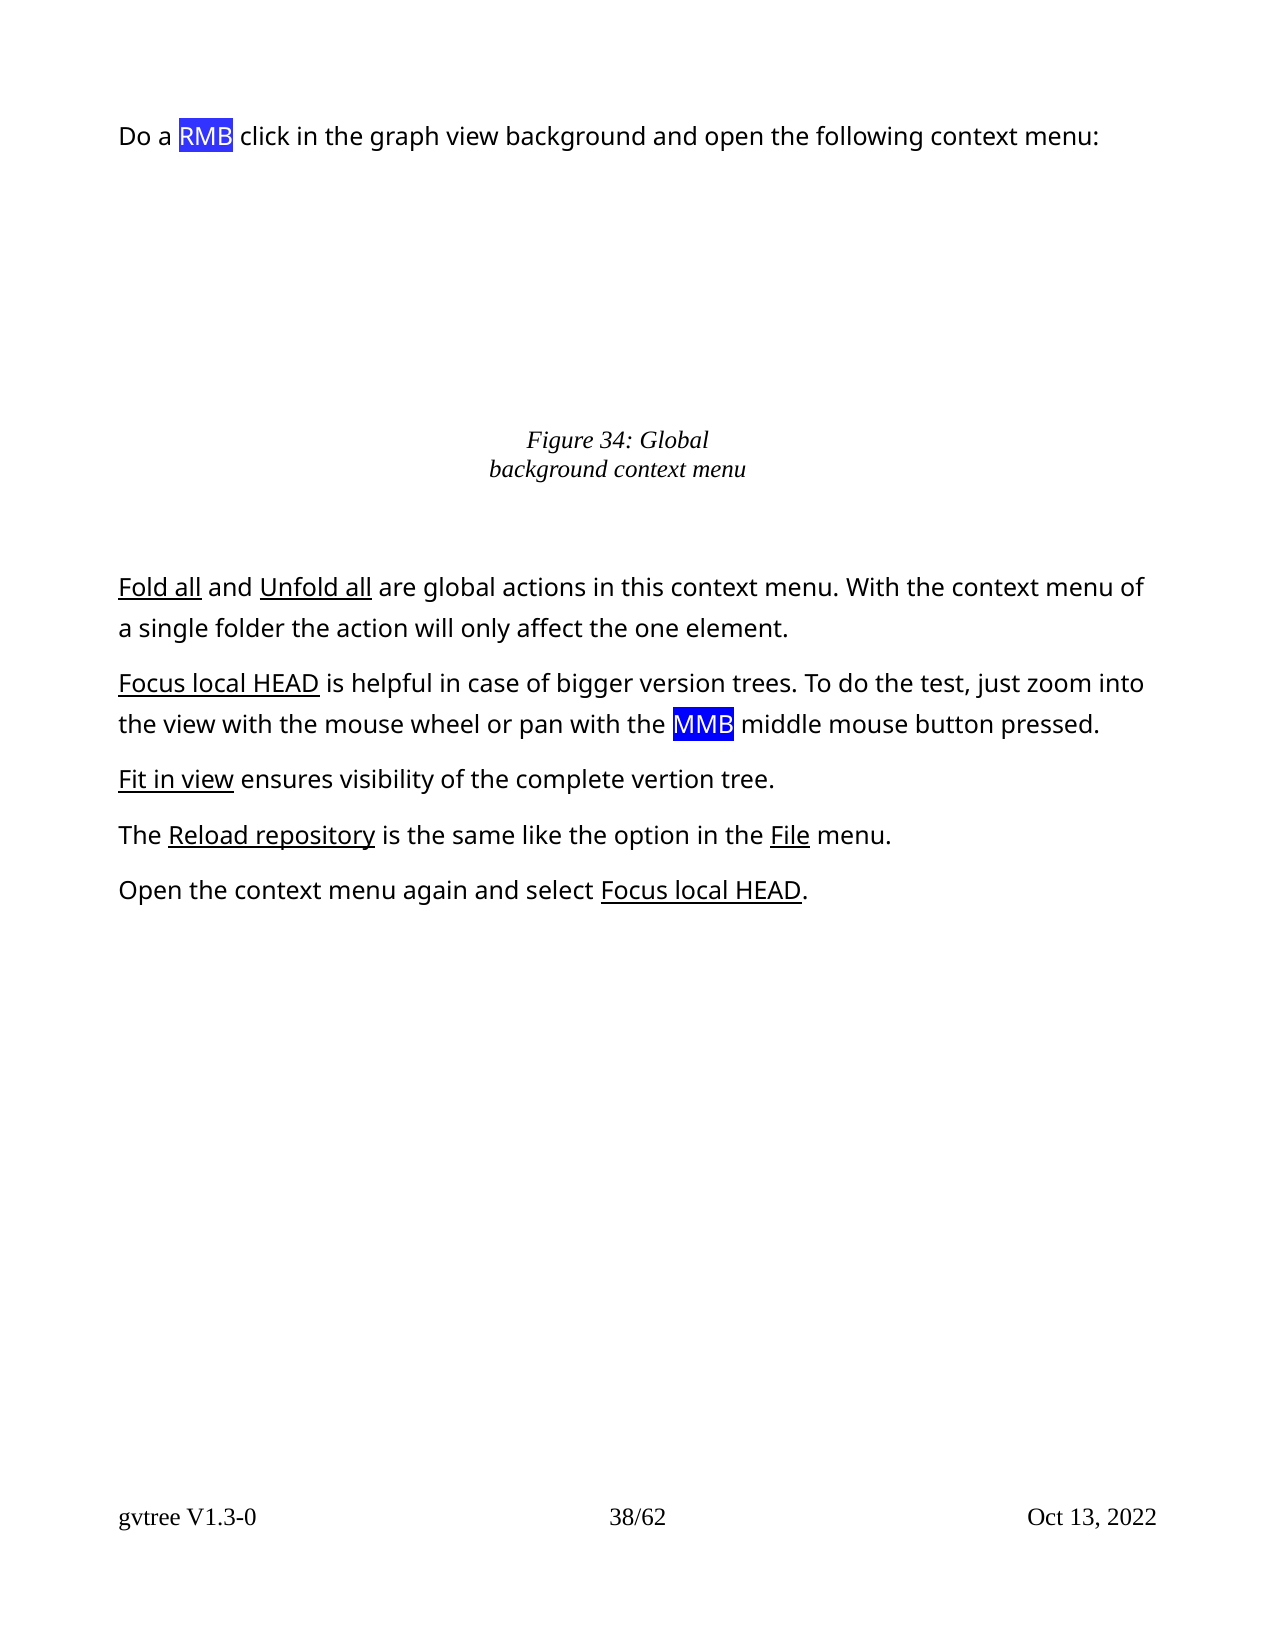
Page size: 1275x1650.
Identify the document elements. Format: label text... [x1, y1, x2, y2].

text Do a RMB click in the graph view background and open the following context menu: [118, 118, 1157, 152]
text The Reload repository is the same like the option in the File menu. [118, 817, 1157, 852]
text Fold all and Unfold all are global actions in this context menu. With the context menu of a single folder the action will only affect the one element. [118, 569, 1157, 644]
text Open the context menu again and select Focus local HEAD. [118, 873, 1157, 907]
text Focus local HEAD is helpful in case of bigger version trees. To do the test, just zoom into the view with the mouse wheel or pan with the MMB middle mouse button pressed. [118, 666, 1157, 741]
text Figure 34: Global background context menu [467, 165, 771, 483]
text Fit in view ensures visibility of the complete vertion tree. [118, 762, 1157, 796]
